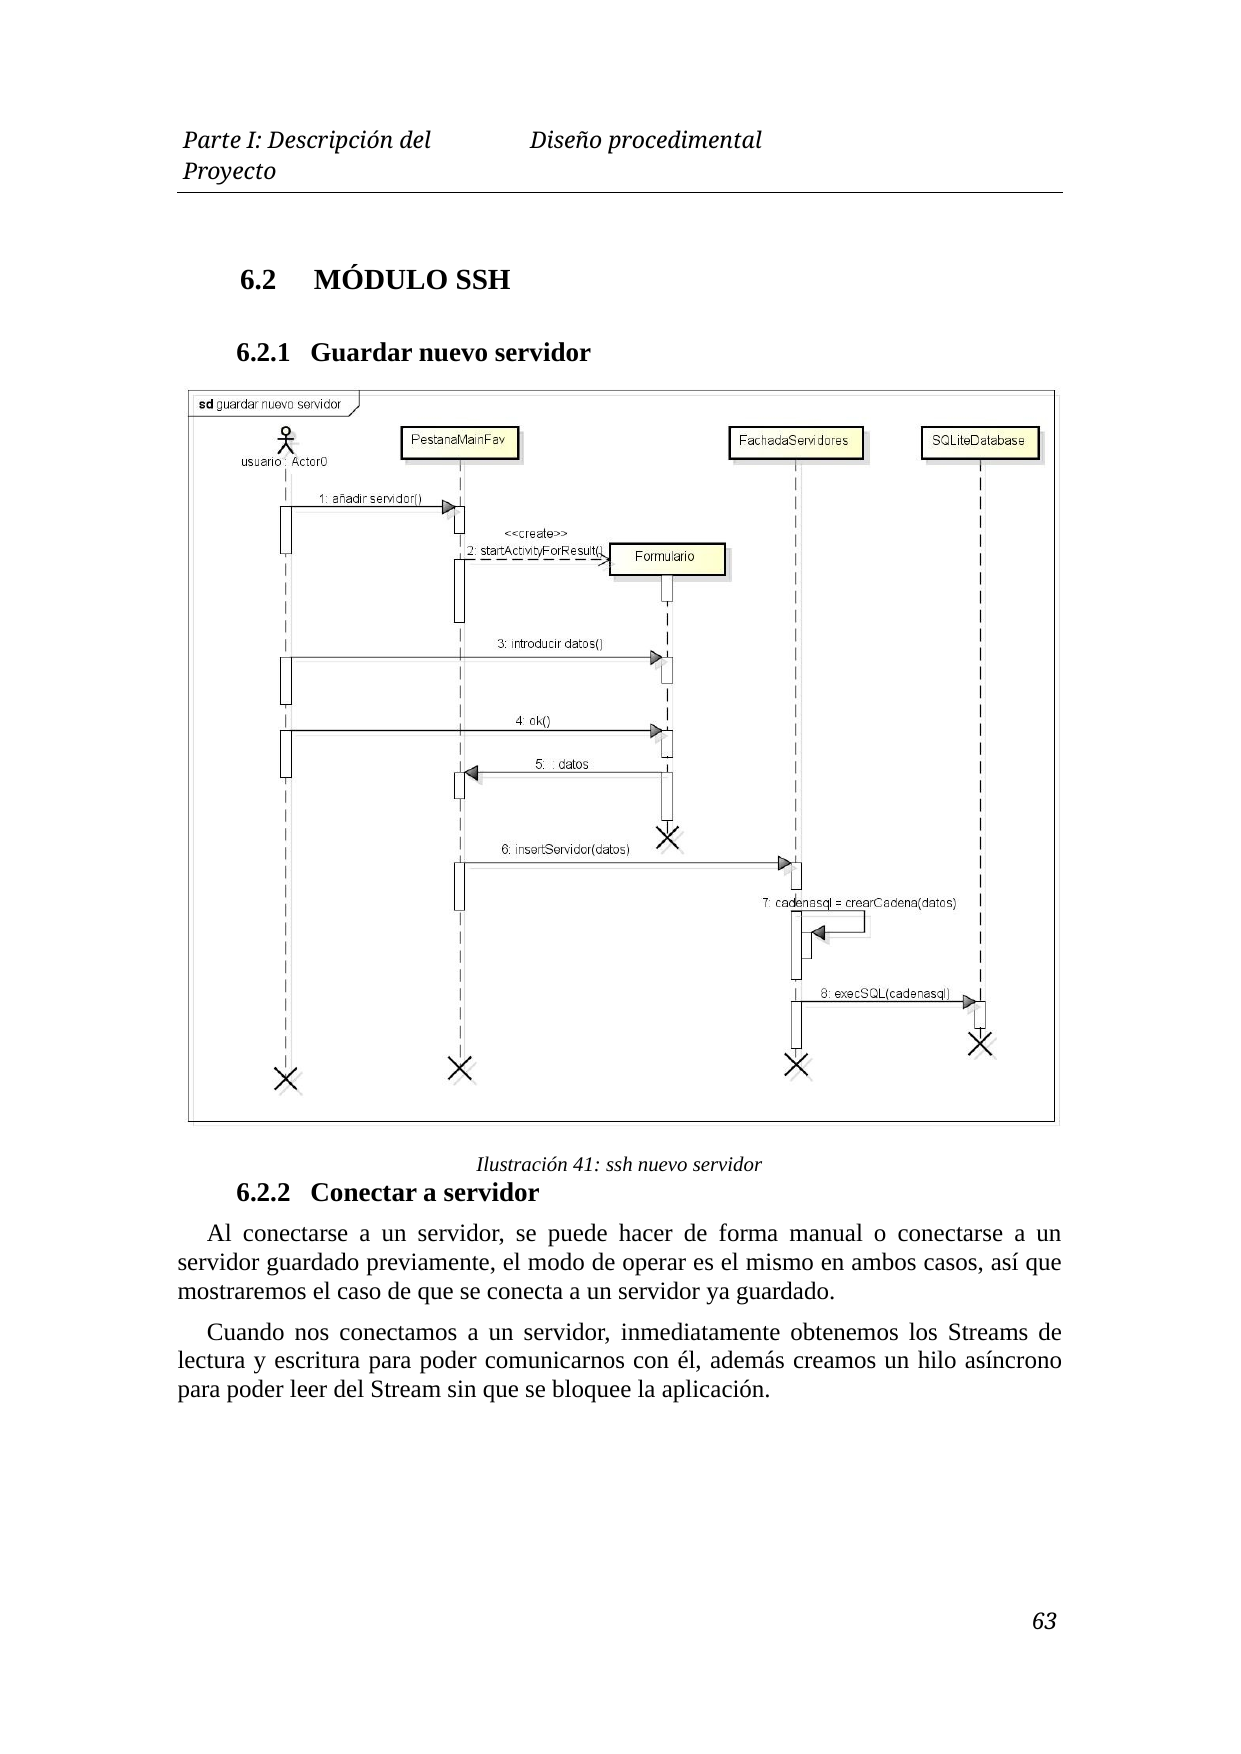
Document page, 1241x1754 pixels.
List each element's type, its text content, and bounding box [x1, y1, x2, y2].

subtitle Módulo ssh [240, 262, 1063, 296]
subtitle Guardar nuevo servidor [236, 336, 1004, 367]
text Al conectarse a un servidor, se puede hacer de forma manual o conectarse a un servidor guardado previamente, el modo de operar es el mismo en ambos casos, así que mostraremos el caso de que se conecta a un servidor ya guardado. [177, 1218, 1063, 1305]
text Cuando nos conectamos a un servidor, inmediatamente obtenemos los Streams de lectura y escritura para poder comunicarnos con él, además creamos un hilo asíncrono para poder leer del Stream sin que se bloquee la aplicación. [177, 1317, 1063, 1403]
text Ilustración 41: ssh nuevo servidor [177, 1152, 1063, 1176]
subtitle Conectar a servidor [236, 1176, 1004, 1207]
picture [177, 379, 1064, 1152]
